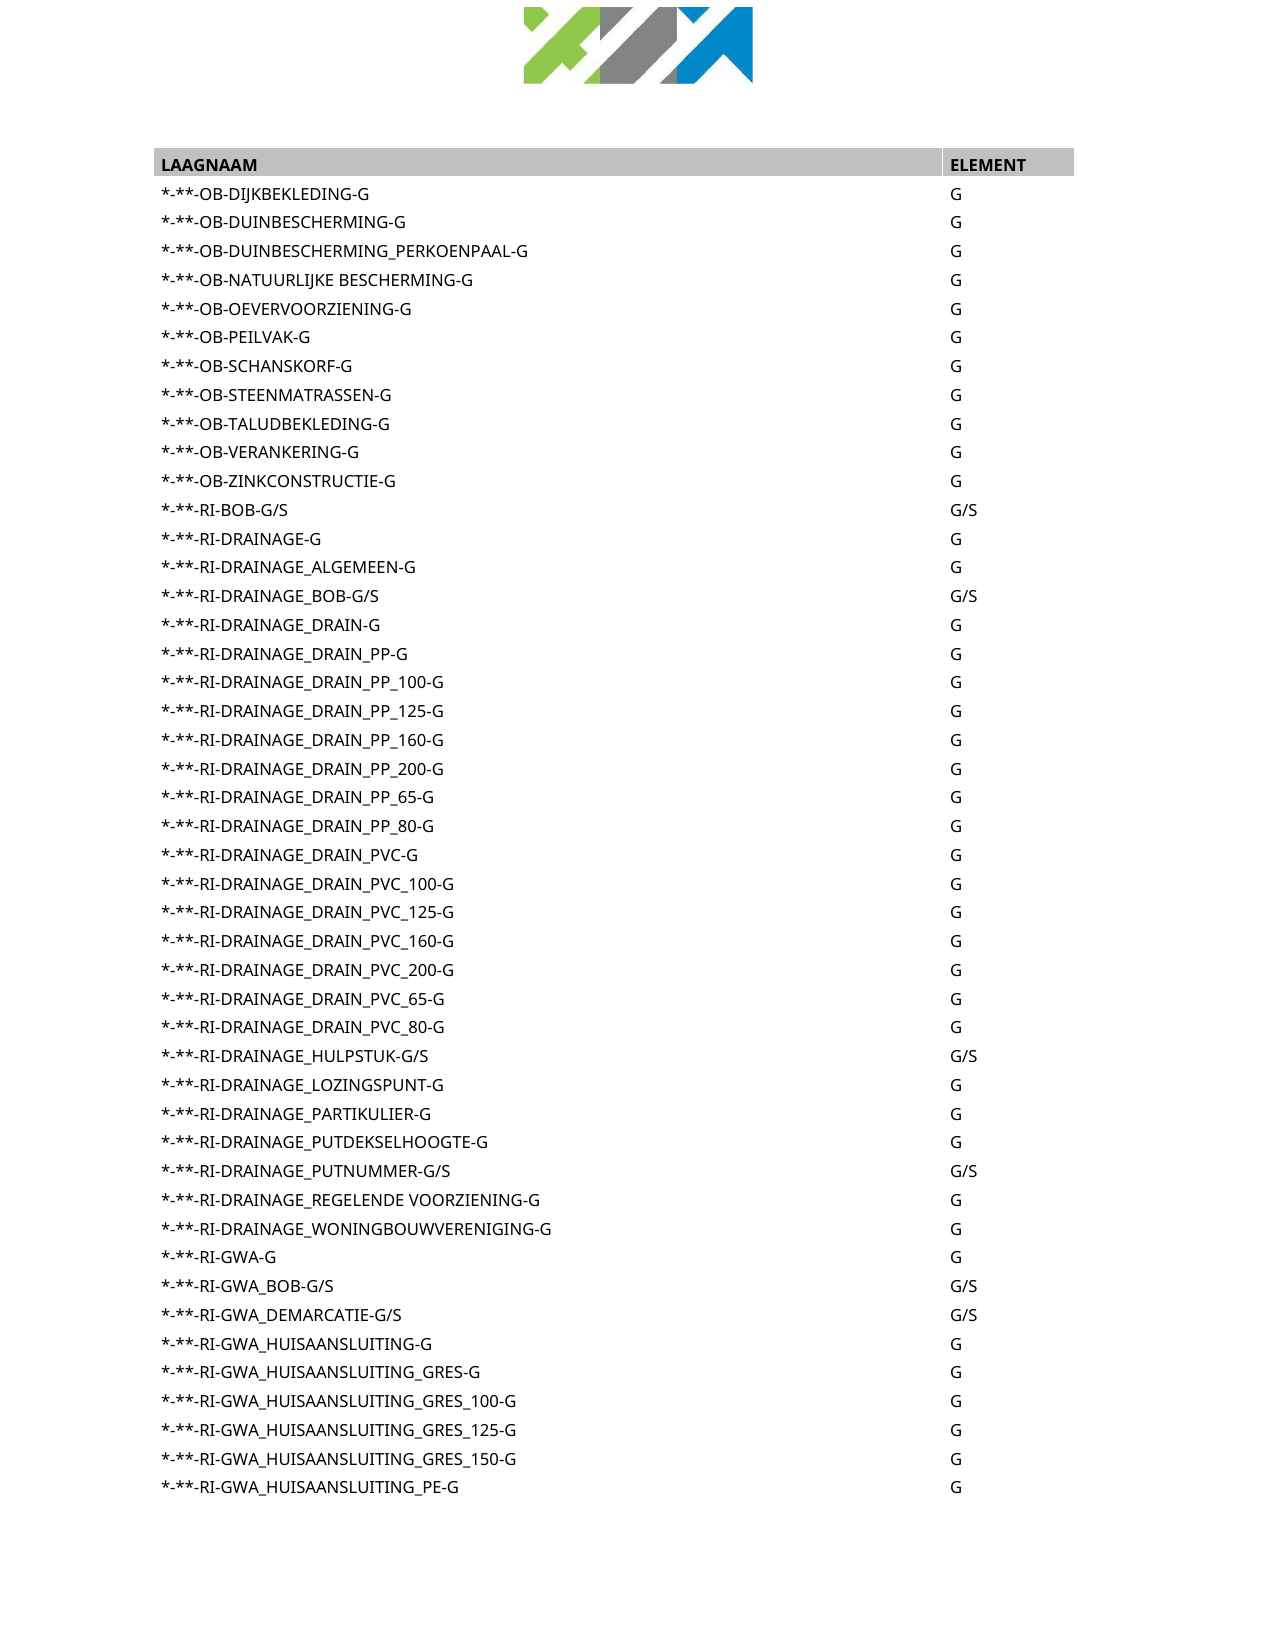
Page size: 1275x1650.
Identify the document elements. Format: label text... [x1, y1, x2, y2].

table_cell G [943, 1384, 1074, 1413]
table_cell *-**-RI-DRAINAGE_DRAIN_PVC_160-G [154, 924, 942, 953]
table_cell G [943, 1413, 1074, 1441]
table_cell *-**-OB-DIJKBEKLEDING-G [154, 176, 942, 205]
table_cell *-**-RI-GWA_HUISAANSLUITING_GRES_125-G [154, 1413, 942, 1441]
table_header LAAGNAAM [154, 148, 942, 176]
table_cell *-**-RI-GWA-G [154, 1240, 942, 1269]
table_cell *-**-RI-GWA_HUISAANSLUITING_GRES-G [154, 1355, 942, 1384]
table_cell G [943, 924, 1074, 953]
table_cell G [943, 521, 1074, 550]
table_cell G [943, 435, 1074, 464]
table_cell G [943, 1096, 1074, 1125]
table_cell *-**-RI-DRAINAGE_DRAIN_PVC_200-G [154, 953, 942, 981]
table_cell *-**-RI-DRAINAGE_DRAIN_PP_160-G [154, 723, 942, 751]
table_cell *-**-RI-GWA_BOB-G/S [154, 1269, 942, 1298]
table_cell *-**-RI-DRAINAGE_LOZINGSPUNT-G [154, 1068, 942, 1096]
table_cell G [943, 1125, 1074, 1154]
table_cell *-**-RI-DRAINAGE_PUTNUMMER-G/S [154, 1154, 942, 1183]
table_cell G [943, 723, 1074, 751]
table_cell G/S [943, 1039, 1074, 1068]
table_cell G [943, 234, 1074, 263]
table_cell G/S [943, 579, 1074, 608]
table_cell *-**-RI-DRAINAGE_DRAIN-G [154, 608, 942, 636]
table_cell *-**-RI-DRAINAGE_DRAIN_PVC_125-G [154, 895, 942, 924]
table_cell *-**-RI-DRAINAGE_DRAIN_PVC_100-G [154, 866, 942, 895]
table_cell G [943, 751, 1074, 780]
table_cell G [943, 1068, 1074, 1096]
table_cell G [943, 291, 1074, 320]
table_cell G [943, 1441, 1074, 1470]
table_header ELEMENT [943, 148, 1074, 176]
table_cell *-**-OB-DUINBESCHERMING_PERKOENPAAL-G [154, 234, 942, 263]
table_cell *-**-RI-BOB-G/S [154, 493, 942, 521]
table_cell G [943, 665, 1074, 694]
table_cell *-**-RI-DRAINAGE_REGELENDE VOORZIENING-G [154, 1183, 942, 1211]
table_cell G [943, 1240, 1074, 1269]
table_cell *-**-RI-DRAINAGE_DRAIN_PP_200-G [154, 751, 942, 780]
table_cell G/S [943, 1154, 1074, 1183]
table_cell *-**-RI-DRAINAGE_DRAIN_PVC_80-G [154, 1010, 942, 1039]
table_cell G [943, 1183, 1074, 1211]
table_cell *-**-RI-DRAINAGE_DRAIN_PVC-G [154, 838, 942, 866]
table_cell G [943, 1211, 1074, 1240]
table_cell *-**-RI-DRAINAGE_HULPSTUK-G/S [154, 1039, 942, 1068]
table_cell *-**-OB-PEILVAK-G [154, 320, 942, 349]
table_cell *-**-RI-DRAINAGE_ALGEMEEN-G [154, 550, 942, 579]
table_cell *-**-RI-DRAINAGE_PARTIKULIER-G [154, 1096, 942, 1125]
table_cell G [943, 378, 1074, 406]
table_cell *-**-RI-DRAINAGE_WONINGBOUWVERENIGING-G [154, 1211, 942, 1240]
table_cell G [943, 1010, 1074, 1039]
table_cell G [943, 636, 1074, 665]
table_cell G [943, 895, 1074, 924]
table_cell G [943, 205, 1074, 234]
table_cell *-**-RI-DRAINAGE-G [154, 521, 942, 550]
table_cell *-**-RI-DRAINAGE_DRAIN_PP_80-G [154, 809, 942, 838]
table_cell *-**-RI-GWA_HUISAANSLUITING-G [154, 1326, 942, 1355]
table_cell G [943, 406, 1074, 435]
table_cell *-**-RI-DRAINAGE_DRAIN_PVC_65-G [154, 981, 942, 1010]
table_cell G [943, 1326, 1074, 1355]
table_cell *-**-OB-STEENMATRASSEN-G [154, 378, 942, 406]
table_cell *-**-RI-GWA_HUISAANSLUITING_GRES_100-G [154, 1384, 942, 1413]
table_cell *-**-RI-GWA_HUISAANSLUITING_GRES_150-G [154, 1441, 942, 1470]
table_cell *-**-RI-DRAINAGE_DRAIN_PP_125-G [154, 694, 942, 723]
table_cell G [943, 953, 1074, 981]
table_cell G [943, 838, 1074, 866]
table_cell G [943, 464, 1074, 493]
table_cell G/S [943, 1298, 1074, 1326]
table_cell G [943, 320, 1074, 349]
table_cell *-**-RI-DRAINAGE_DRAIN_PP-G [154, 636, 942, 665]
table_cell G [943, 694, 1074, 723]
table_cell *-**-RI-DRAINAGE_PUTDEKSELHOOGTE-G [154, 1125, 942, 1154]
table_cell G [943, 1355, 1074, 1384]
table_cell G [943, 981, 1074, 1010]
table_cell *-**-OB-SCHANSKORF-G [154, 349, 942, 378]
table_cell G [943, 263, 1074, 291]
table_cell G [943, 550, 1074, 579]
table_cell *-**-OB-ZINKCONSTRUCTIE-G [154, 464, 942, 493]
table_cell *-**-RI-DRAINAGE_BOB-G/S [154, 579, 942, 608]
table_cell *-**-OB-DUINBESCHERMING-G [154, 205, 942, 234]
table_cell *-**-OB-NATUURLIJKE BESCHERMING-G [154, 263, 942, 291]
table_cell *-**-OB-OEVERVOORZIENING-G [154, 291, 942, 320]
table_cell *-**-OB-VERANKERING-G [154, 435, 942, 464]
table_cell G/S [943, 493, 1074, 521]
table_cell G/S [943, 1269, 1074, 1298]
table_cell *-**-RI-GWA_HUISAANSLUITING_PE-G [154, 1470, 942, 1499]
table_cell G [943, 809, 1074, 838]
table_cell *-**-RI-GWA_DEMARCATIE-G/S [154, 1298, 942, 1326]
table_cell G [943, 349, 1074, 378]
table_cell G [943, 1470, 1074, 1499]
table_cell *-**-RI-DRAINAGE_DRAIN_PP_65-G [154, 780, 942, 809]
table_cell G [943, 866, 1074, 895]
table_cell G [943, 608, 1074, 636]
table_cell *-**-RI-DRAINAGE_DRAIN_PP_100-G [154, 665, 942, 694]
table_cell *-**-OB-TALUDBEKLEDING-G [154, 406, 942, 435]
table_cell G [943, 780, 1074, 809]
table_cell G [943, 176, 1074, 205]
